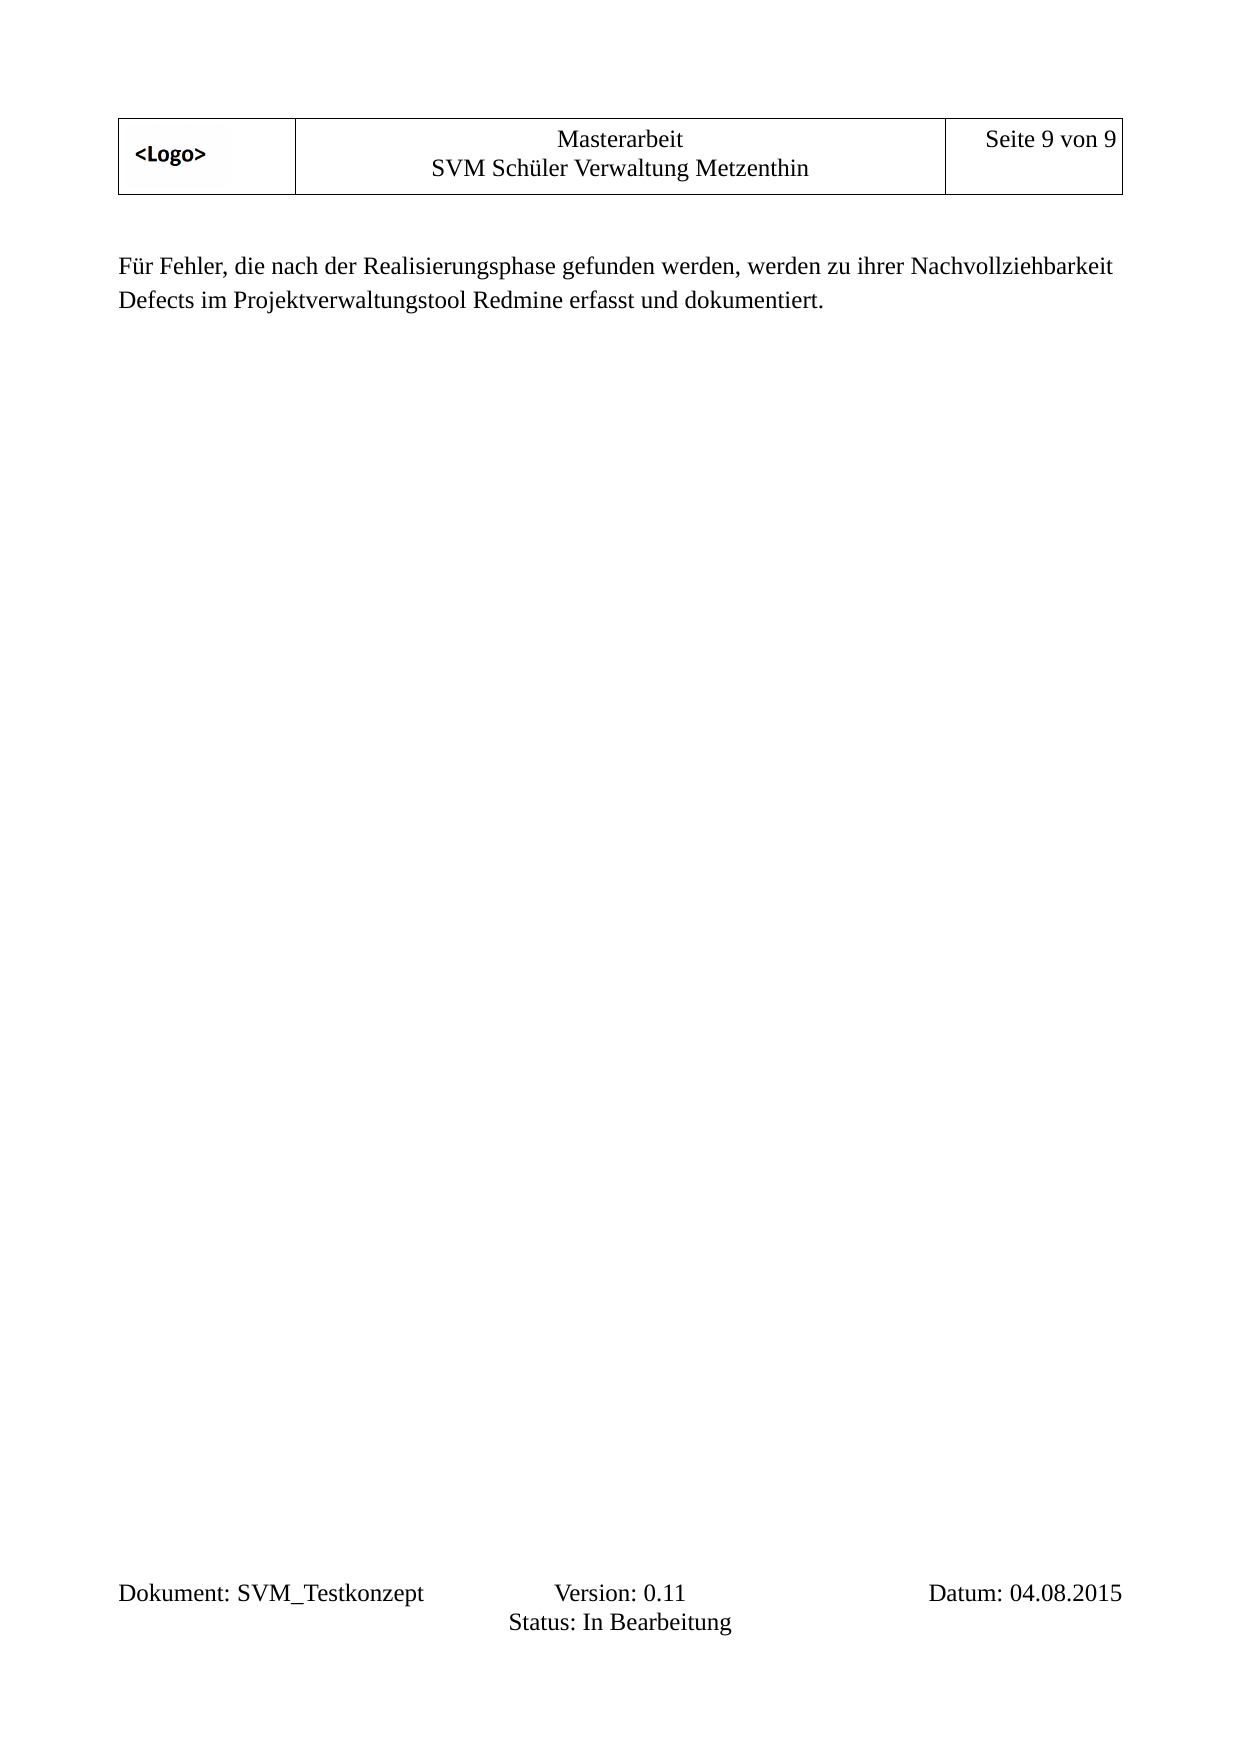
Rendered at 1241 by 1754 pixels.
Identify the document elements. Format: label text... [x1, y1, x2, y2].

picture [123, 123, 230, 189]
text Für Fehler, die nach der Realisierungsphase gefunden werden, werden zu ihrer Nachvollziehbarkeit Defects im Projektverwaltungstool Redmine erfasst und dokumentiert. [118, 251, 1122, 314]
